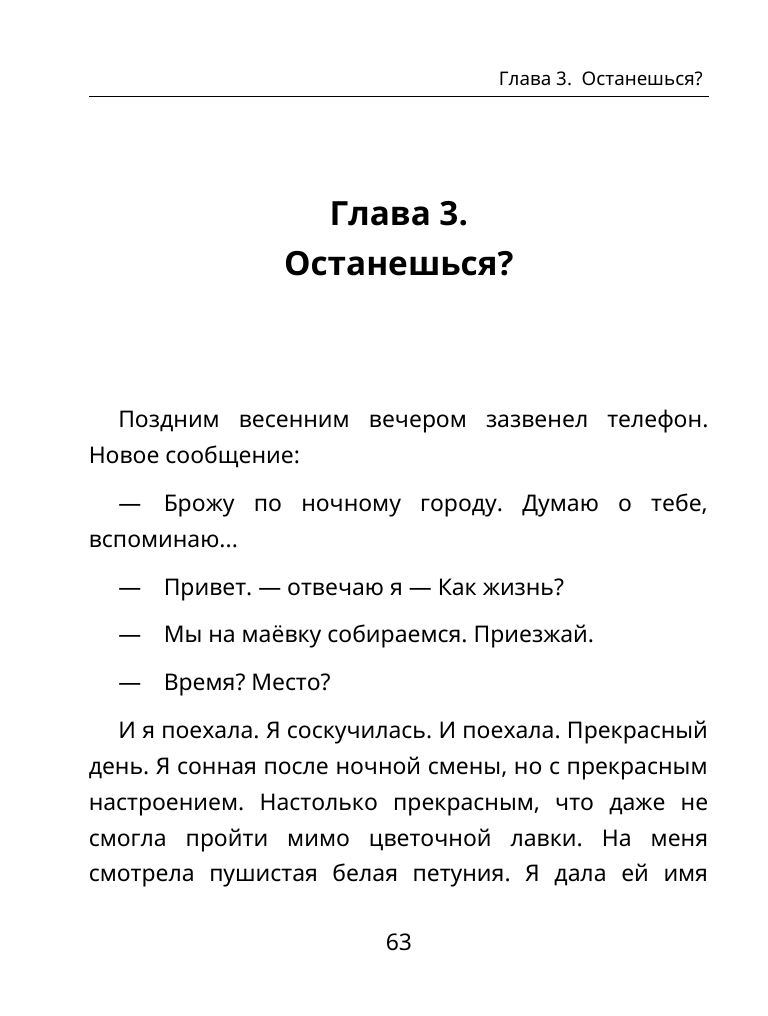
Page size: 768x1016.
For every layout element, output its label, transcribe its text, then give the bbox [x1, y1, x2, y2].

text И я поехала. Я соскучилась. И поехала. Прекрасный день. Я сонная после ночной смены, но с прекрасным настроением. Настолько прекрасным, что даже не смогла пройти мимо цветочной лавки. На меня смотрела пушистая белая петуния. Я дала ей имя [88, 714, 709, 889]
list Привет. — отвечаю я — Как жизнь? [88, 571, 709, 602]
list Время? Место? [88, 666, 709, 697]
subtitle Глава 3. Останешься? [88, 185, 709, 285]
text Поздним весенним вечером зазвенел телефон. Новое сообщение: [88, 403, 709, 470]
list Брожу по ночному городу. Думаю о тебе, вспоминаю... [88, 487, 709, 554]
list Мы на маёвку собираемся. Приезжай. [88, 618, 709, 649]
